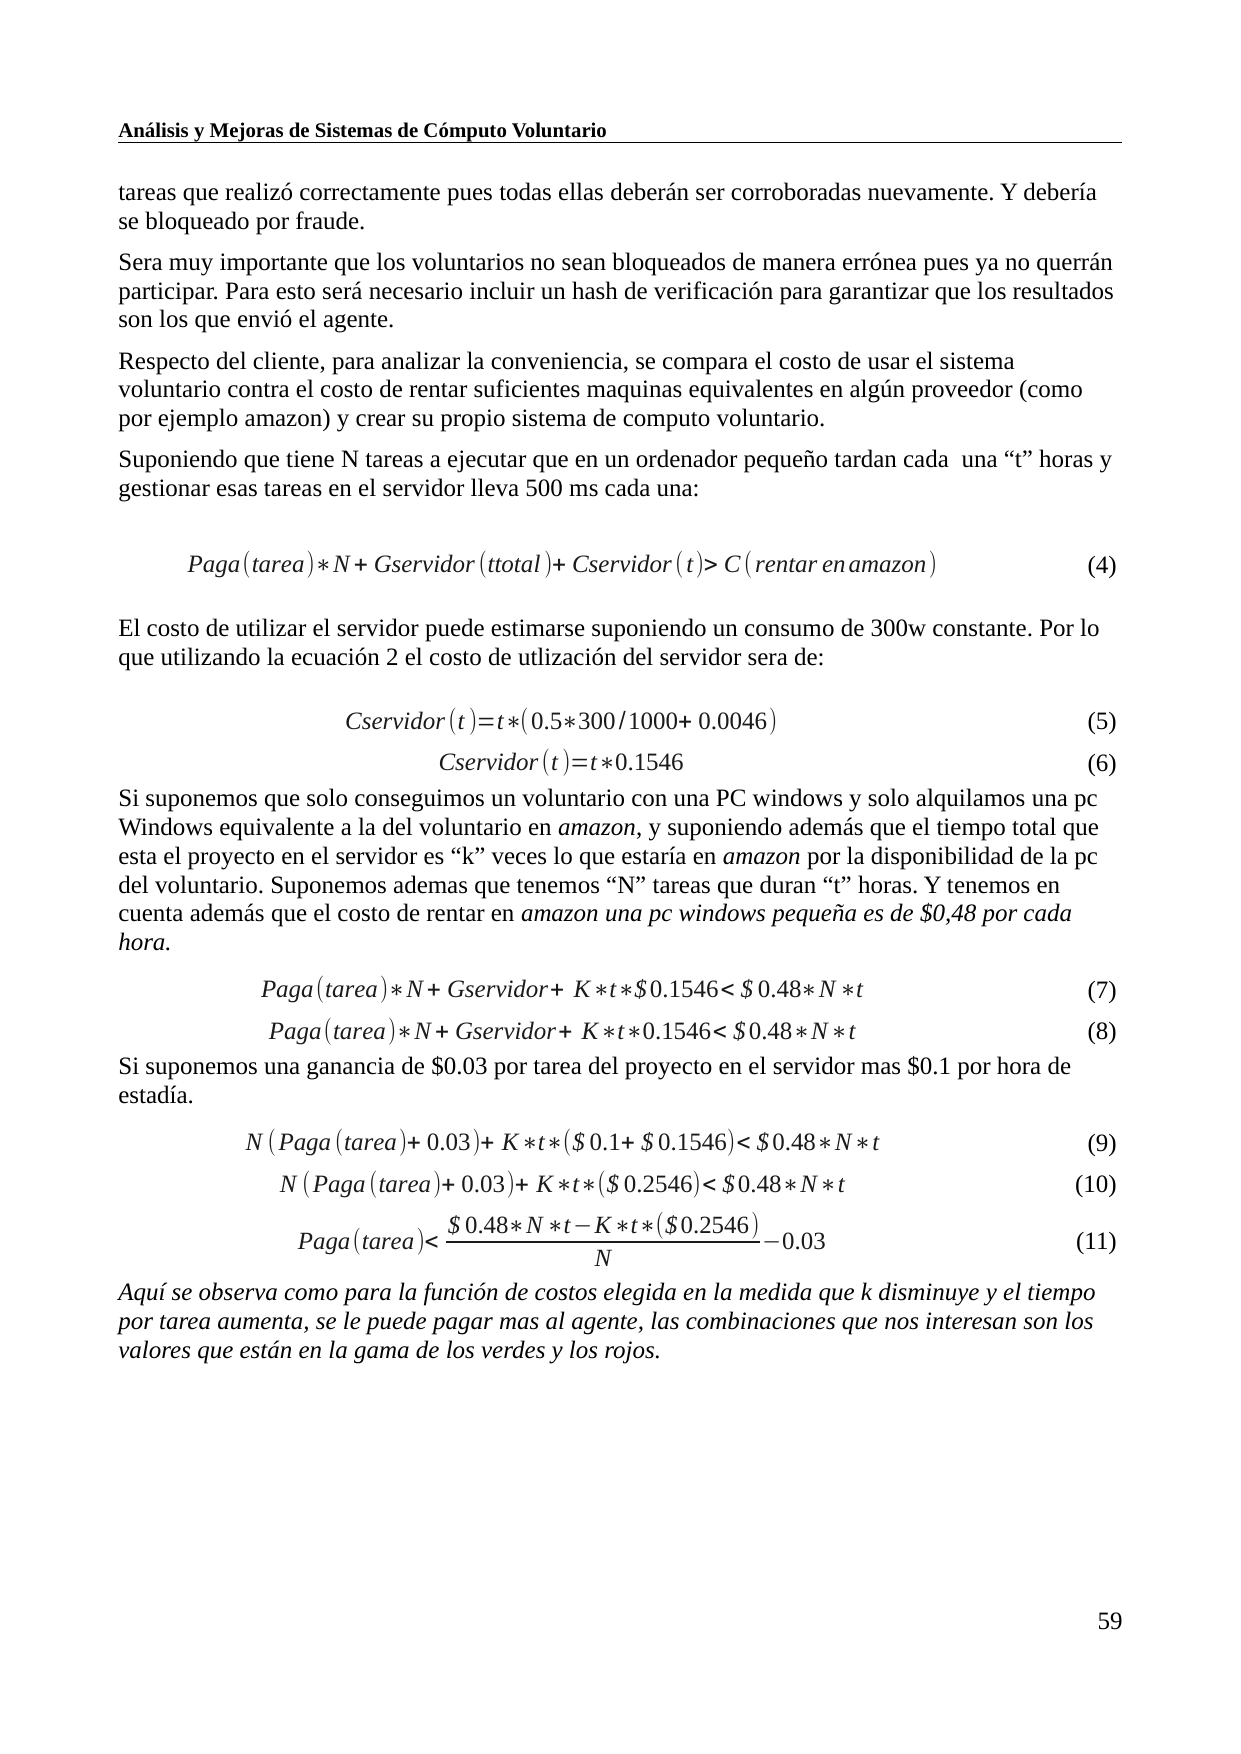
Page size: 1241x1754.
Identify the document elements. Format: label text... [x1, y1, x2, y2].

text Aquí se observa como para la función de costos elegida en la medida que k disminuye y el tiempo por tarea aumenta, se le puede pagar mas al agente, las combinaciones que nos interesan son los valores que están en la gama de los verdes y los rojos. [118, 1277, 1122, 1363]
table_header (8) [1010, 1010, 1122, 1051]
table_header [118, 969, 1010, 1010]
table_header [118, 543, 1010, 585]
text Si suponemos una ganancia de $0.03 por tarea del proyecto en el servidor mas $0.1 por hora de estadía. [118, 1051, 1122, 1109]
table_header [118, 1121, 1010, 1163]
table_header (4) [1010, 543, 1122, 585]
text tareas que realizó correctamente pues todas ellas deberán ser corroboradas nuevamente. Y debería se bloqueado por fraude. [118, 177, 1122, 234]
text Sera muy importante que los voluntarios no sean bloqueados de manera errónea pues ya no querrán participar. Para esto será necesario incluir un hash de verificación para garantizar que los resultados son los que envió el agente. [118, 247, 1122, 333]
text Suponiendo que tiene N tareas a ejecutar que en un ordenador pequeño tardan cada una “t” horas y gestionar esas tareas en el servidor lleva 500 ms cada una: [118, 444, 1122, 502]
table_header (9) [1010, 1121, 1122, 1163]
table_header (10) [1010, 1163, 1122, 1204]
table_header (5) [1010, 700, 1122, 741]
table_header [118, 1010, 1010, 1051]
text Respecto del cliente, para analizar la conveniencia, se compara el costo de usar el sistema voluntario contra el costo de rentar suficientes maquinas equivalentes en algún proveedor (como por ejemplo amazon) y crear su propio sistema de computo voluntario. [118, 346, 1122, 432]
table_header [118, 700, 1010, 741]
text Si suponemos que solo conseguimos un voluntario con una PC windows y solo alquilamos una pc Windows equivalente a la del voluntario en amazon, y suponiendo además que el tiempo total que esta el proyecto en el servidor es “k” veces lo que estaría en amazon por la disponibilidad de la pc del voluntario. Suponemos ademas que tenemos “N” tareas que duran “t” horas. Y tenemos en cuenta además que el costo de rentar en amazon una pc windows pequeña es de $0,48 por cada hora. [118, 783, 1122, 956]
table_header (6) [1010, 741, 1122, 783]
table_header (11) [1010, 1204, 1122, 1277]
table_header [118, 1204, 1010, 1277]
text El costo de utilizar el servidor puede estimarse suponiendo un consumo de 300w constante. Por lo que utilizando la ecuación 2 el costo de utlización del servidor sera de: [118, 613, 1122, 671]
table_header (7) [1010, 969, 1122, 1010]
table_header [118, 1163, 1010, 1204]
table_header [118, 741, 1010, 783]
